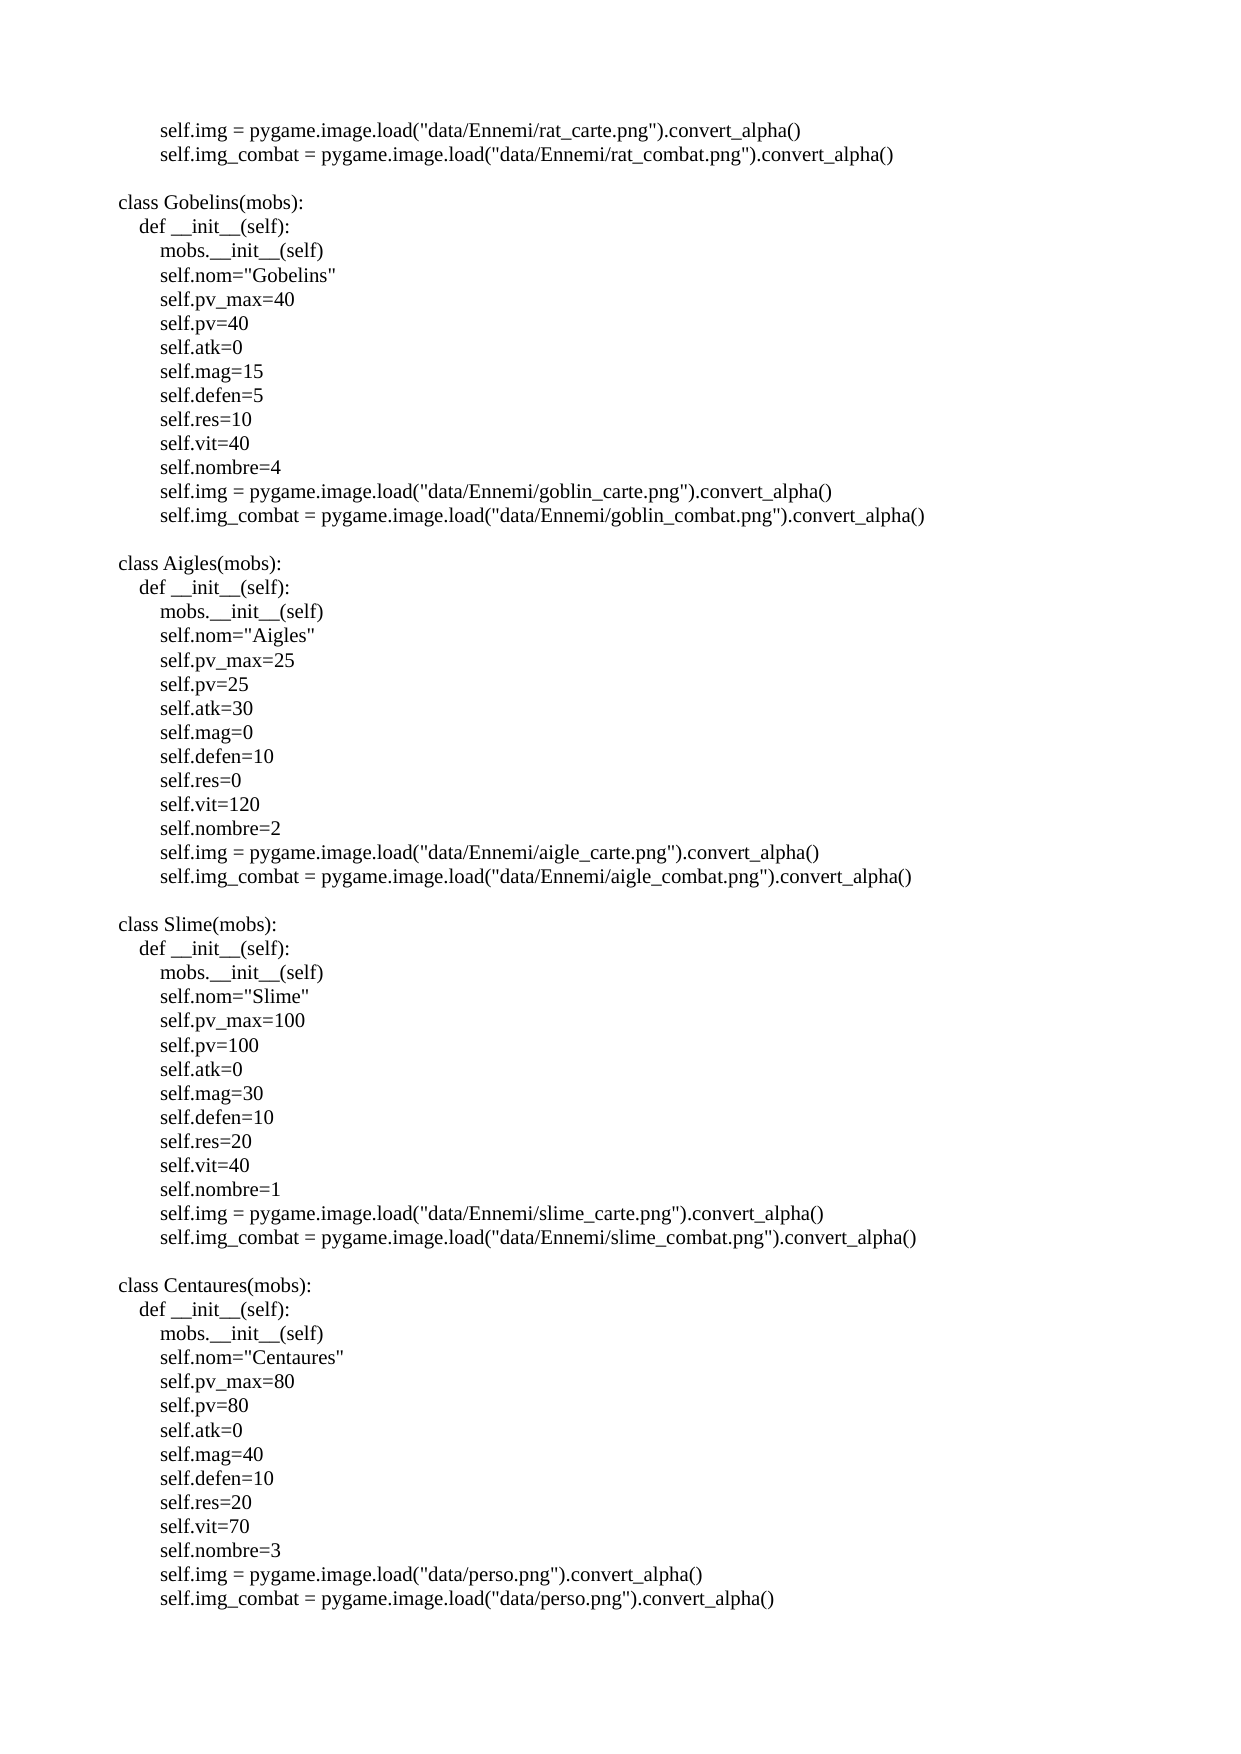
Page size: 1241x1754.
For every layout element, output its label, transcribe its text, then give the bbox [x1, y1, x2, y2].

text class Aigles(mobs): [118, 551, 1122, 575]
text self.nombre=4 [118, 455, 1122, 479]
text self.defen=10 [118, 1466, 1122, 1490]
text mobs.__init__(self) [118, 960, 1122, 984]
text self.pv=40 [118, 311, 1122, 335]
text def __init__(self): [118, 575, 1122, 599]
text self.img_combat = pygame.image.load("data/Ennemi/goblin_combat.png").convert_alpha() [118, 503, 1122, 527]
text self.img_combat = pygame.image.load("data/Ennemi/rat_combat.png").convert_alpha() [118, 142, 1122, 166]
text self.img = pygame.image.load("data/Ennemi/rat_carte.png").convert_alpha() [118, 118, 1122, 142]
text self.defen=10 [118, 1105, 1122, 1129]
text self.pv_max=80 [118, 1369, 1122, 1393]
text self.img_combat = pygame.image.load("data/Ennemi/aigle_combat.png").convert_alpha() [118, 864, 1122, 888]
text self.defen=5 [118, 383, 1122, 407]
text mobs.__init__(self) [118, 599, 1122, 623]
text self.res=20 [118, 1490, 1122, 1514]
text self.img = pygame.image.load("data/perso.png").convert_alpha() [118, 1562, 1122, 1586]
text self.atk=0 [118, 1057, 1122, 1081]
text self.img = pygame.image.load("data/Ennemi/slime_carte.png").convert_alpha() [118, 1201, 1122, 1225]
text self.mag=15 [118, 359, 1122, 383]
text self.res=0 [118, 768, 1122, 792]
text self.nombre=1 [118, 1177, 1122, 1201]
text self.nombre=3 [118, 1538, 1122, 1562]
text class Gobelins(mobs): [118, 190, 1122, 214]
text self.mag=30 [118, 1081, 1122, 1105]
text self.nom="Gobelins" [118, 262, 1122, 287]
text self.nom="Aigles" [118, 623, 1122, 647]
text self.atk=30 [118, 696, 1122, 720]
text def __init__(self): [118, 936, 1122, 960]
text self.nom="Slime" [118, 984, 1122, 1008]
text self.pv=100 [118, 1032, 1122, 1057]
text self.img = pygame.image.load("data/Ennemi/goblin_carte.png").convert_alpha() [118, 479, 1122, 503]
text self.atk=0 [118, 1417, 1122, 1442]
text self.vit=120 [118, 792, 1122, 816]
text self.vit=40 [118, 431, 1122, 455]
text def __init__(self): [118, 1297, 1122, 1321]
text self.res=20 [118, 1129, 1122, 1153]
text self.res=10 [118, 407, 1122, 431]
text self.img_combat = pygame.image.load("data/Ennemi/slime_combat.png").convert_alpha() [118, 1225, 1122, 1249]
text self.mag=0 [118, 720, 1122, 744]
text self.nom="Centaures" [118, 1345, 1122, 1369]
text self.atk=0 [118, 335, 1122, 359]
text self.img = pygame.image.load("data/Ennemi/aigle_carte.png").convert_alpha() [118, 840, 1122, 864]
text self.mag=40 [118, 1442, 1122, 1466]
text self.pv_max=40 [118, 287, 1122, 311]
text self.pv=80 [118, 1393, 1122, 1417]
text self.vit=40 [118, 1153, 1122, 1177]
text self.pv_max=25 [118, 647, 1122, 672]
text self.pv_max=100 [118, 1008, 1122, 1032]
text mobs.__init__(self) [118, 238, 1122, 262]
text def __init__(self): [118, 214, 1122, 238]
text mobs.__init__(self) [118, 1321, 1122, 1345]
text self.pv=25 [118, 672, 1122, 696]
text self.vit=70 [118, 1514, 1122, 1538]
text self.img_combat = pygame.image.load("data/perso.png").convert_alpha() [118, 1586, 1122, 1610]
text self.defen=10 [118, 744, 1122, 768]
text class Slime(mobs): [118, 912, 1122, 936]
text class Centaures(mobs): [118, 1273, 1122, 1297]
text self.nombre=2 [118, 816, 1122, 840]
